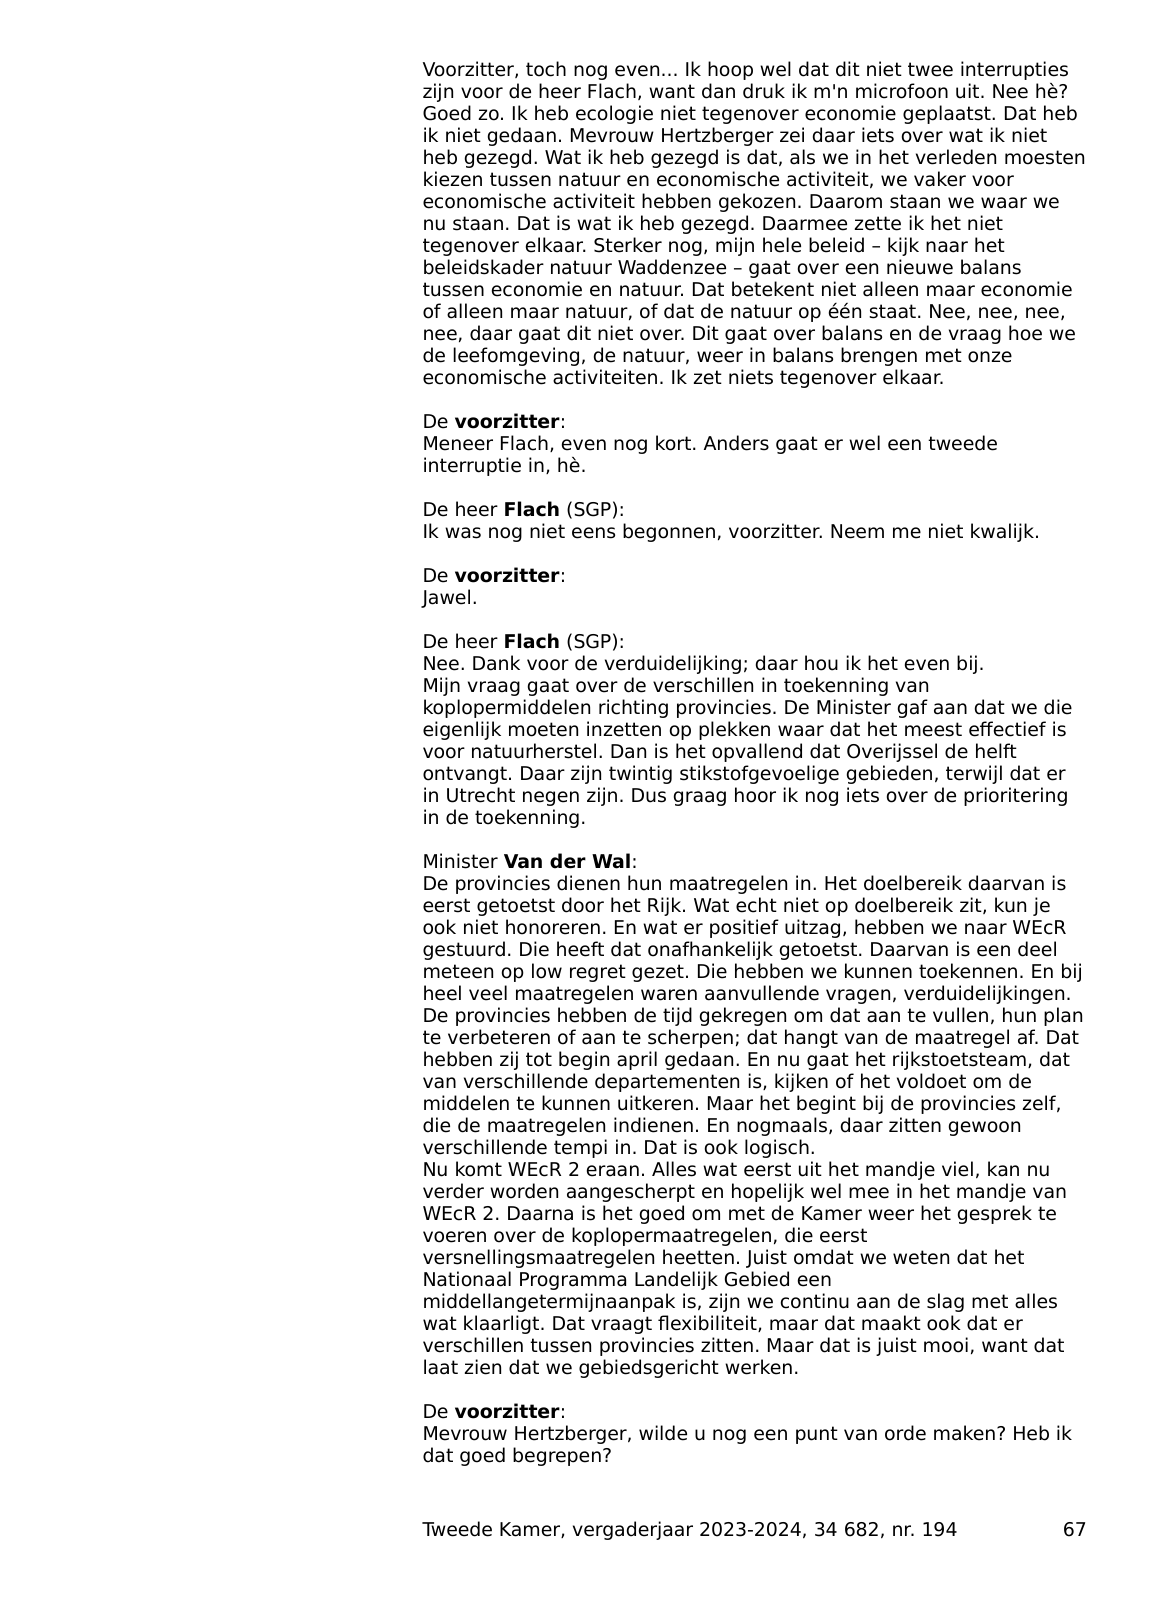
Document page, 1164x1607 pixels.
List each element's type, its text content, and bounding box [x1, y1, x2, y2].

text Ik was nog niet eens begonnen, voorzitter. Neem me niet kwalijk. [422, 521, 1087, 543]
text Meneer Flach, even nog kort. Anders gaat er wel een tweede interruptie in, hè. [422, 433, 1087, 477]
text Nu komt WEcR 2 eraan. Alles wat eerst uit het mandje viel, kan nu verder worden aangescherpt en hopelijk wel mee in het mandje van WEcR 2. Daarna is het goed om met de Kamer weer het gesprek te voeren over de koplopermaatregelen, die eerst versnellingsmaatregelen heetten. Juist omdat we weten dat het Nationaal Programma Landelijk Gebied een middellangetermijnaanpak is, zijn we continu aan de slag met alles wat klaarligt. Dat vraagt flexibiliteit, maar dat maakt ook dat er verschillen tussen provincies zitten. Maar dat is juist mooi, want dat laat zien dat we gebiedsgericht werken. [422, 1159, 1087, 1379]
text De provincies dienen hun maatregelen in. Het doelbereik daarvan is eerst getoetst door het Rijk. Wat echt niet op doelbereik zit, kun je ook niet honoreren. En wat er positief uitzag, hebben we naar WEcR gestuurd. Die heeft dat onafhankelijk getoetst. Daarvan is een deel meteen op low regret gezet. Die hebben we kunnen toekennen. En bij heel veel maatregelen waren aanvullende vragen, verduidelijkingen. De provincies hebben de tijd gekregen om dat aan te vullen, hun plan te verbeteren of aan te scherpen; dat hangt van de maatregel af. Dat hebben zij tot begin april gedaan. En nu gaat het rijkstoetsteam, dat van verschillende departementen is, kijken of het voldoet om de middelen te kunnen uitkeren. Maar het begint bij de provincies zelf, die de maatregelen indienen. En nogmaals, daar zitten gewoon verschillende tempi in. Dat is ook logisch. [422, 873, 1087, 1159]
text Nee. Dank voor de verduidelijking; daar hou ik het even bij. [422, 653, 1087, 675]
text De heer Flach (SGP): [422, 499, 1087, 521]
text Jawel. [422, 587, 1087, 609]
text De voorzitter: [422, 1401, 1087, 1423]
text Mijn vraag gaat over de verschillen in toekenning van koplopermiddelen richting provincies. De Minister gaf aan dat we die eigenlijk moeten inzetten op plekken waar dat het meest effectief is voor natuurherstel. Dan is het opvallend dat Overijssel de helft ontvangt. Daar zijn twintig stikstofgevoelige gebieden, terwijl dat er in Utrecht negen zijn. Dus graag hoor ik nog iets over de prioritering in de toekenning. [422, 675, 1087, 829]
text Minister Van der Wal: [422, 851, 1087, 873]
text Mevrouw Hertzberger, wilde u nog een punt van orde maken? Heb ik dat goed begrepen? [422, 1423, 1087, 1467]
text Voorzitter, toch nog even... Ik hoop wel dat dit niet twee interrupties zijn voor de heer Flach, want dan druk ik m'n microfoon uit. Nee hè? Goed zo. Ik heb ecologie niet tegenover economie geplaatst. Dat heb ik niet gedaan. Mevrouw Hertzberger zei daar iets over wat ik niet heb gezegd. Wat ik heb gezegd is dat, als we in het verleden moesten kiezen tussen natuur en economische activiteit, we vaker voor economische activiteit hebben gekozen. Daarom staan we waar we nu staan. Dat is wat ik heb gezegd. Daarmee zette ik het niet tegenover elkaar. Sterker nog, mijn hele beleid – kijk naar het beleidskader natuur Waddenzee – gaat over een nieuwe balans tussen economie en natuur. Dat betekent niet alleen maar economie of alleen maar natuur, of dat de natuur op één staat. Nee, nee, nee, nee, daar gaat dit niet over. Dit gaat over balans en de vraag hoe we de leefomgeving, de natuur, weer in balans brengen met onze economische activiteiten. Ik zet niets tegenover elkaar. [422, 59, 1087, 389]
text De voorzitter: [422, 565, 1087, 587]
text De voorzitter: [422, 411, 1087, 433]
text De heer Flach (SGP): [422, 631, 1087, 653]
